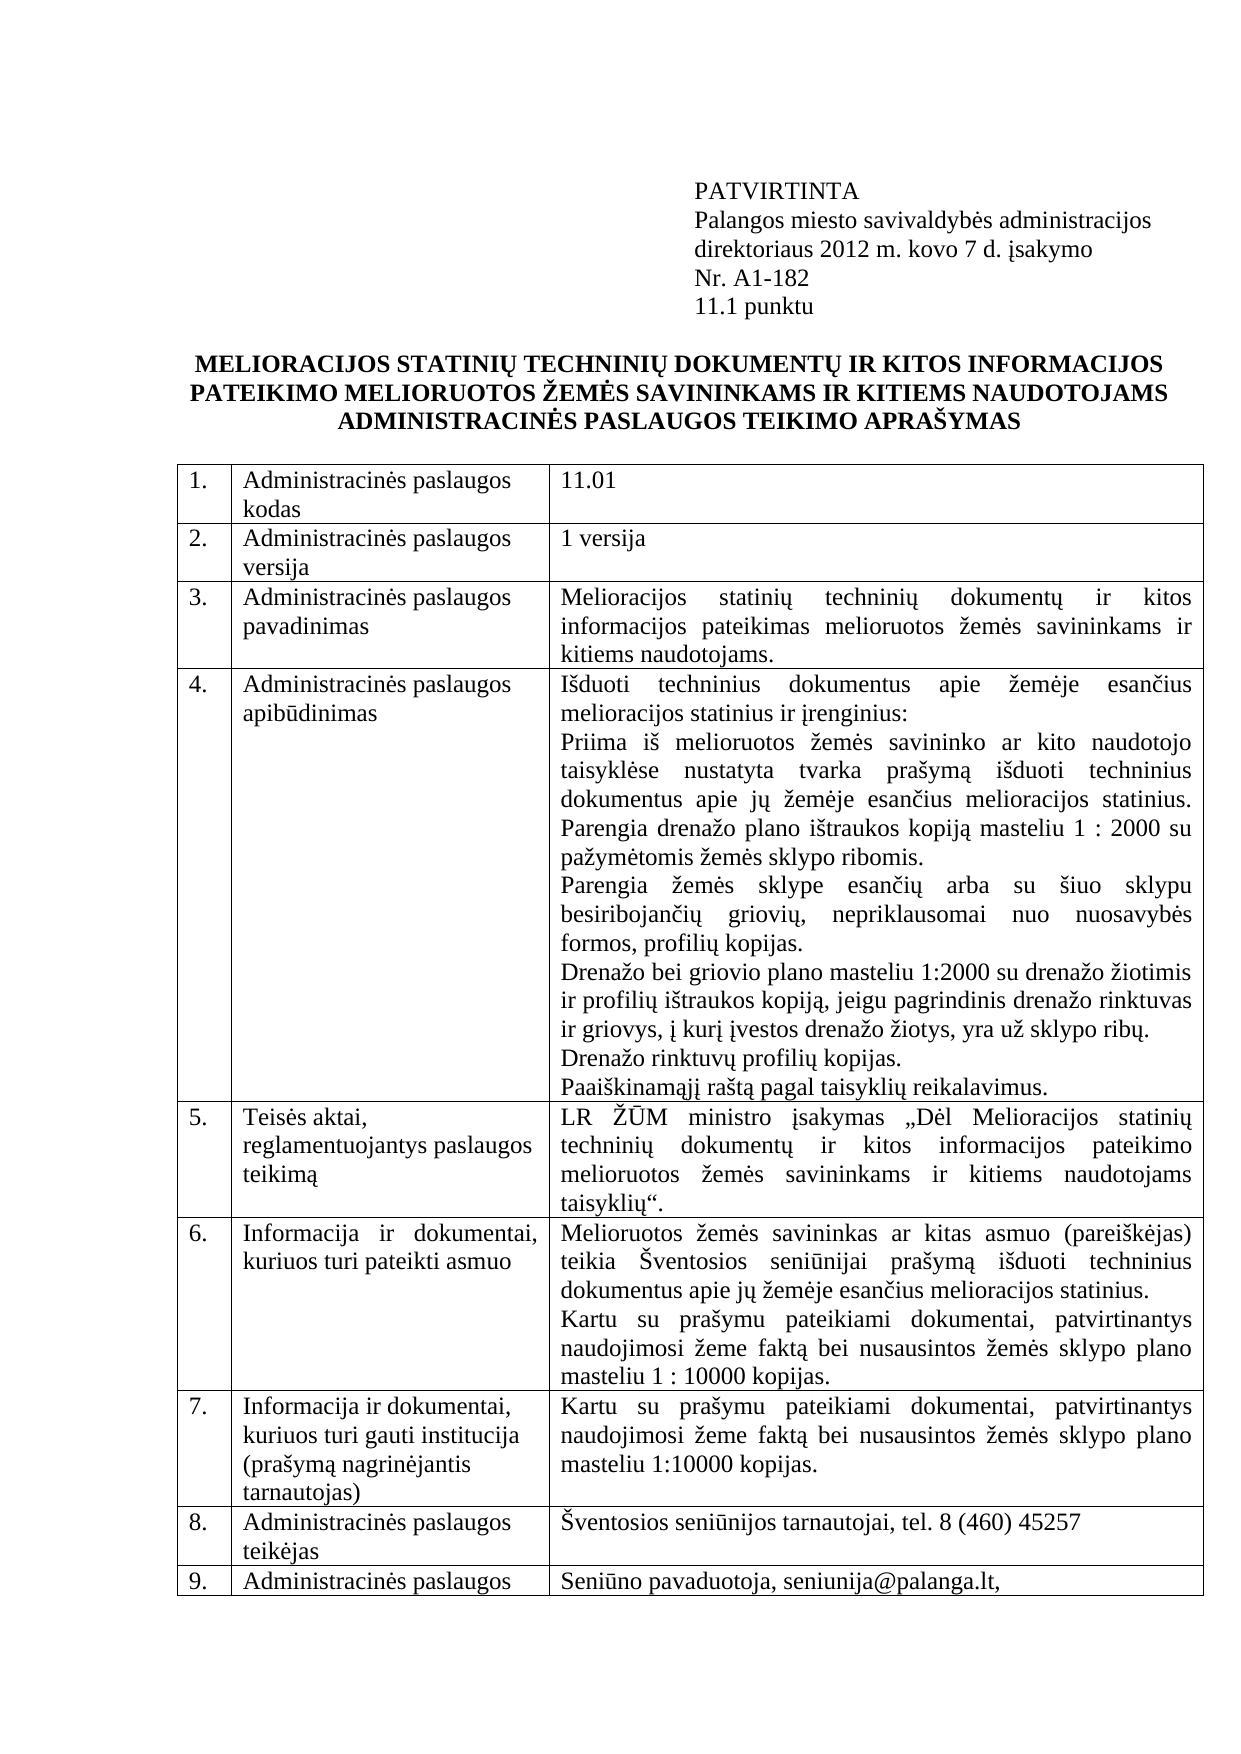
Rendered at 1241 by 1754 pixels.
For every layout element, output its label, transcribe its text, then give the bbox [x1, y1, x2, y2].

table_cell Informacija ir dokumentai, kuriuos turi pateikti asmuo [232, 1218, 549, 1390]
text PATVIRTINTA [177, 176, 1181, 205]
table_cell Išduoti techninius dokumentus apie žemėje esančius melioracijos statinius ir įrenginius: Priima iš melioruotos žemės savininko ar kito naudotojo taisyklėse nustatyta tvarka prašymą išduoti techninius dokumentus apie jų žemėje esančius melioracijos statinius. Parengia drenažo plano ištraukos kopiją masteliu 1 : 2000 su pažymėtomis žemės sklypo ribomis. Parengia žemės sklype esančių arba su šiuo sklypu besiribojančių griovių, nepriklausomai nuo nuosavybės formos, profilių kopijas. Drenažo bei griovio plano masteliu 1:2000 su drenažo žiotimis ir profilių ištraukos kopiją, jeigu pagrindinis drenažo rinktuvas ir griovys, į kurį įvestos drenažo žiotys, yra už sklypo ribų. Drenažo rinktuvų profilių kopijas. Paaiškinamąjį raštą pagal taisyklių reikalavimus. [550, 669, 1203, 1101]
table_cell Melioruotos žemės savininkas ar kitas asmuo (pareiškėjas) teikia Šventosios seniūnijai prašymą išduoti techninius dokumentus apie jų žemėje esančius melioracijos statinius. Kartu su prašymu pateikiami dokumentai, patvirtinantys naudojimosi žeme faktą bei nusausintos žemės sklypo plano masteliu 1 : 10000 kopijas. [550, 1218, 1203, 1390]
table_cell Melioracijos statinių techninių dokumentų ir kitos informacijos pateikimas melioruotos žemės savininkams ir kitiems naudotojams. [550, 582, 1203, 668]
table_cell 3. [178, 582, 231, 668]
table_cell 9. [178, 1566, 231, 1594]
table_cell Kartu su prašymu pateikiami dokumentai, patvirtinantys naudojimosi žeme faktą bei nusausintos žemės sklypo plano masteliu 1:10000 kopijas. [550, 1391, 1203, 1506]
text Melioracijos statinių techninių dokumentų ir kitos informacijos pateikimo melioruotos žemės savininkams ir kitiems naudotojams ADMINISTRACINĖS PASLAUGOS TEIKIMO APRAŠYMAS [177, 349, 1181, 435]
text Nr. A1-182 [177, 263, 1181, 291]
table_cell Administracinės paslaugos versija [232, 524, 549, 581]
table_cell Administracinės paslaugos [232, 1566, 549, 1594]
table_cell Seniūno pavaduotoja, seniunija@palanga.lt, [550, 1566, 1203, 1594]
text direktoriaus 2012 m. kovo 7 d. įsakymo [177, 234, 1181, 263]
table_cell Administracinės paslaugos pavadinimas [232, 582, 549, 668]
table_cell Administracinės paslaugos teikėjas [232, 1507, 549, 1565]
table_cell 2. [178, 524, 231, 581]
table_cell 5. [178, 1102, 231, 1217]
table_header 11.01 [550, 465, 1203, 522]
table_cell 4. [178, 669, 231, 1101]
table_cell LR ŽŪM ministro įsakymas „Dėl Melioracijos statinių techninių dokumentų ir kitos informacijos pateikimo melioruotos žemės savininkams ir kitiems naudotojams taisyklių“. [550, 1102, 1203, 1217]
table_cell 1 versija [550, 524, 1203, 581]
text 11.1 punktu [177, 291, 1181, 320]
table_cell 8. [178, 1507, 231, 1565]
table_cell 7. [178, 1391, 231, 1506]
table_cell Administracinės paslaugos apibūdinimas [232, 669, 549, 1101]
text Palangos miesto savivaldybės administracijos [177, 205, 1181, 234]
table_cell Šventosios seniūnijos tarnautojai, tel. 8 (460) 45257 [550, 1507, 1203, 1565]
table_header 1. [178, 465, 231, 522]
table_cell Informacija ir dokumentai, kuriuos turi gauti institucija (prašymą nagrinėjantis tarnautojas) [232, 1391, 549, 1506]
table_header Administracinės paslaugos kodas [232, 465, 549, 522]
table_cell Teisės aktai, reglamentuojantys paslaugos teikimą [232, 1102, 549, 1217]
table_cell 6. [178, 1218, 231, 1390]
